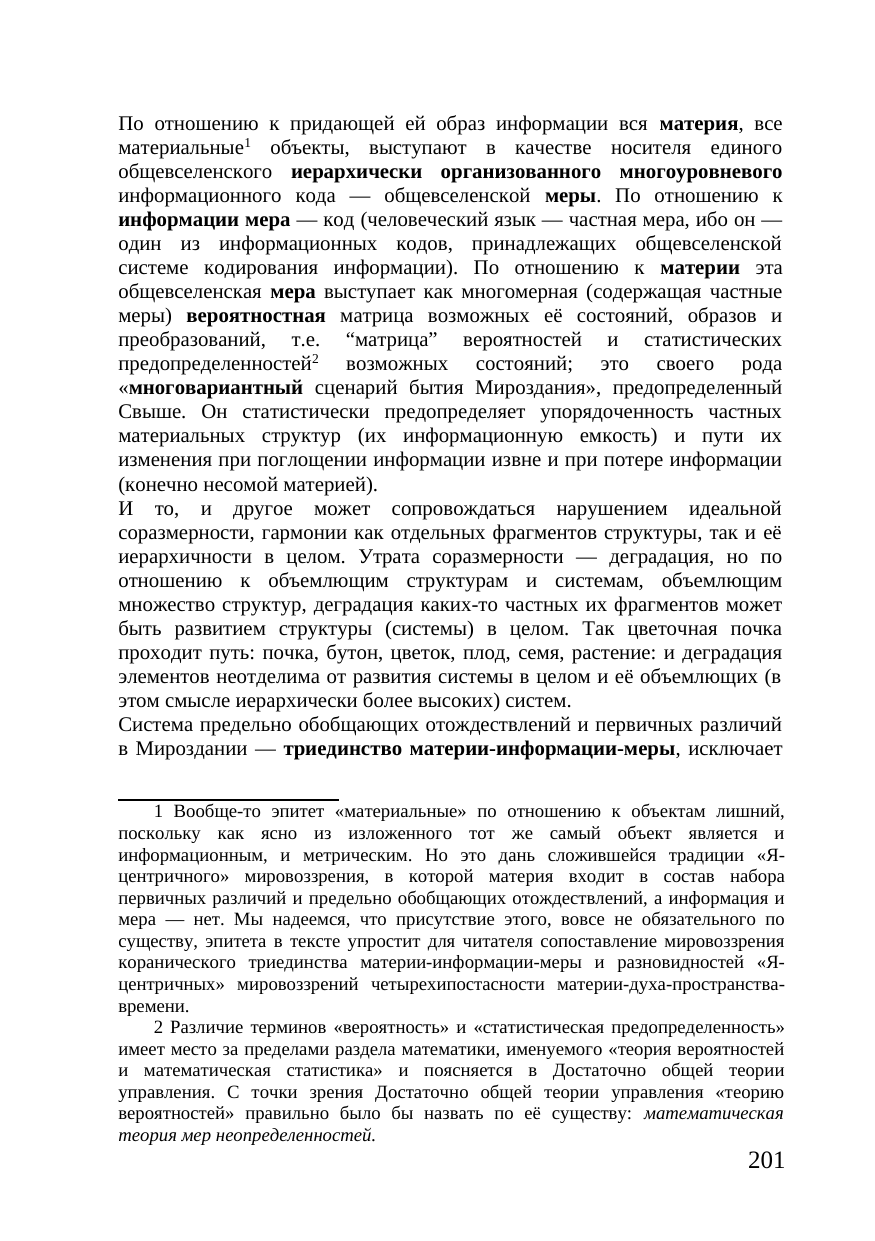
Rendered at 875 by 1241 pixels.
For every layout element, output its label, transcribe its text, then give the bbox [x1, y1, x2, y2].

text И то, и другое может сопровождаться нарушением идеальной соразмерности, гармонии как отдельных фрагментов структуры, так и её иерархичности в целом. Утрата соразмерности — деградация, но по отношению к объемлющим структурам и системам, объемлющим множество структур, деградация каких-то частных их фрагментов может быть развитием структуры (системы) в целом. Так цветочная почка проходит путь: почка, бутон, цветок, плод, семя, растение: и деградация элементов неотделима от развития системы в целом и её объемлющих (в этом смысле иерархически более высоких) систем. [118, 496, 783, 712]
text Различие терминов «вероятность» и «статистическая предопределенность» имеет место за пределами раздела математики, именуемого «теория вероятностей и математическая статистика» и поясняется в Достаточно общей теории управления. С точки зрения Достаточно общей теории управления «теорию вероятностей» правильно было бы назвать по её существу: математическая теория мер неопределенностей. [118, 1016, 786, 1145]
text По отношению к придающей ей образ информации вся материя, все материальные объекты, выступают в качестве носителя единого общевселенского иерархически организованного многоуровневого информационного кода — общевселенской меры. По отношению к информации мера — код (человеческий язык — частная мера, ибо он — один из информационных кодов, принадлежащих общевселенской системе кодирования информации). По отношению к материи эта общевселенская мера выступает как многомерная (содержащая частные меры) вероятностная матрица возможных её состояний, образов и преобразований, т.е. “матрица” вероятностей и статистических предопределенностей возможных состояний; это своего рода «многовариантный сценарий бытия Мироздания», предопределенный Свыше. Он статистически предопределяет упорядоченность частных материальных структур (их информационную емкость) и пути их изменения при поглощении информации извне и при потере информации (конечно несомой материей). [118, 111, 783, 496]
text Вообще-то эпитет «материальные» по отношению к объектам лишний, поскольку как ясно из изложенного тот же самый объект является и информационным, и метрическим. Но это дань сложившейся традиции «Я-центричного» мировоззрения, в которой материя входит в состав набора первичных различий и предельно обобщающих отождествлений, а информация и мера — нет. Мы надеемся, что присутствие этого, вовсе не обязательного по существу, эпитета в тексте упростит для читателя сопоставление мировоззрения коранического триединства материи-информации-меры и разновидностей «Я-центричных» мировоззрений четырехипостасности материи-духа-пространства-времени. [118, 800, 786, 1016]
text Система предельно обобщающих отождествлений и первичных различий в Мироздании — триединство материи-информации-меры, исключает [118, 712, 783, 760]
